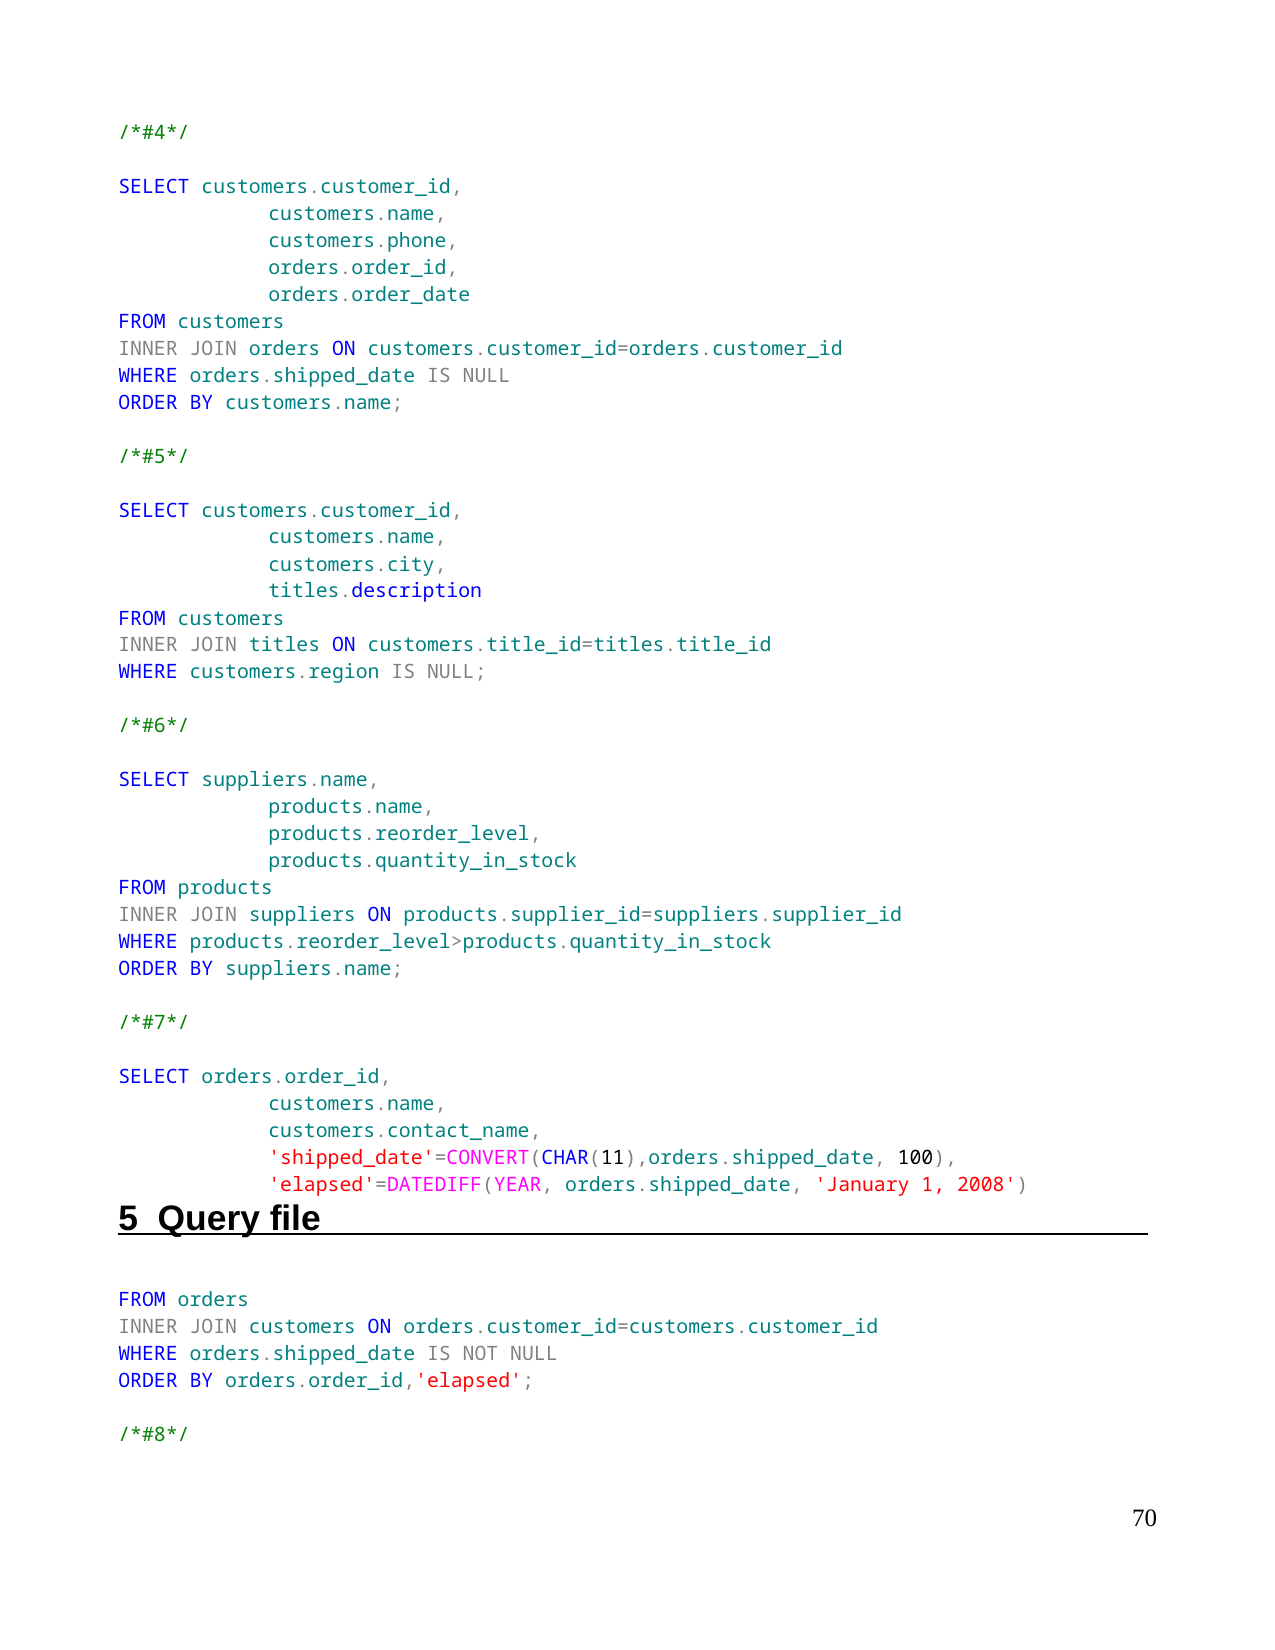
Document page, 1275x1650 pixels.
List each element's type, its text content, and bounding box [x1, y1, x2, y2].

text customers.contact_name, [118, 1116, 1157, 1143]
text products.reorder_level, [118, 819, 1157, 847]
text ORDER BY orders.order_id,'elapsed'; [118, 1366, 1157, 1393]
text FROM customers [118, 604, 1157, 631]
text products.quantity_in_stock [118, 847, 1157, 873]
text FROM orders [118, 1285, 1157, 1312]
text 'shipped_date'=CONVERT(CHAR(11),orders.shipped_date, 100), [118, 1143, 1157, 1170]
text orders.order_id, [118, 253, 1157, 280]
text /*#8*/ [118, 1420, 1157, 1447]
text orders.order_date [118, 280, 1157, 307]
text customers.name, [118, 523, 1157, 550]
text WHERE customers.region IS NULL; [118, 658, 1157, 685]
text 5 Query file [118, 1197, 1157, 1238]
text customers.name, [118, 199, 1157, 226]
text titles.description [118, 577, 1157, 604]
text customers.city, [118, 550, 1157, 577]
text SELECT customers.customer_id, [118, 496, 1157, 523]
text SELECT suppliers.name, [118, 766, 1157, 793]
text WHERE orders.shipped_date IS NOT NULL [118, 1339, 1157, 1366]
text FROM customers [118, 307, 1157, 334]
text /*#4*/ [118, 118, 1157, 145]
text /*#5*/ [118, 442, 1157, 469]
text SELECT orders.order_id, [118, 1062, 1157, 1089]
text ORDER BY customers.name; [118, 388, 1157, 415]
text ORDER BY suppliers.name; [118, 954, 1157, 981]
text /*#6*/ [118, 712, 1157, 739]
text INNER JOIN customers ON orders.customer_id=customers.customer_id [118, 1312, 1157, 1339]
text customers.name, [118, 1089, 1157, 1116]
text customers.phone, [118, 226, 1157, 253]
text INNER JOIN orders ON customers.customer_id=orders.customer_id [118, 334, 1157, 361]
text 'elapsed'=DATEDIFF(YEAR, orders.shipped_date, 'January 1, 2008') [118, 1170, 1157, 1197]
text /*#7*/ [118, 1008, 1157, 1035]
text products.name, [118, 793, 1157, 819]
text INNER JOIN suppliers ON products.supplier_id=suppliers.supplier_id [118, 901, 1157, 927]
text INNER JOIN titles ON customers.title_id=titles.title_id [118, 631, 1157, 658]
text WHERE orders.shipped_date IS NULL [118, 361, 1157, 388]
text FROM products [118, 873, 1157, 901]
text SELECT customers.customer_id, [118, 172, 1157, 199]
text WHERE products.reorder_level>products.quantity_in_stock [118, 927, 1157, 954]
